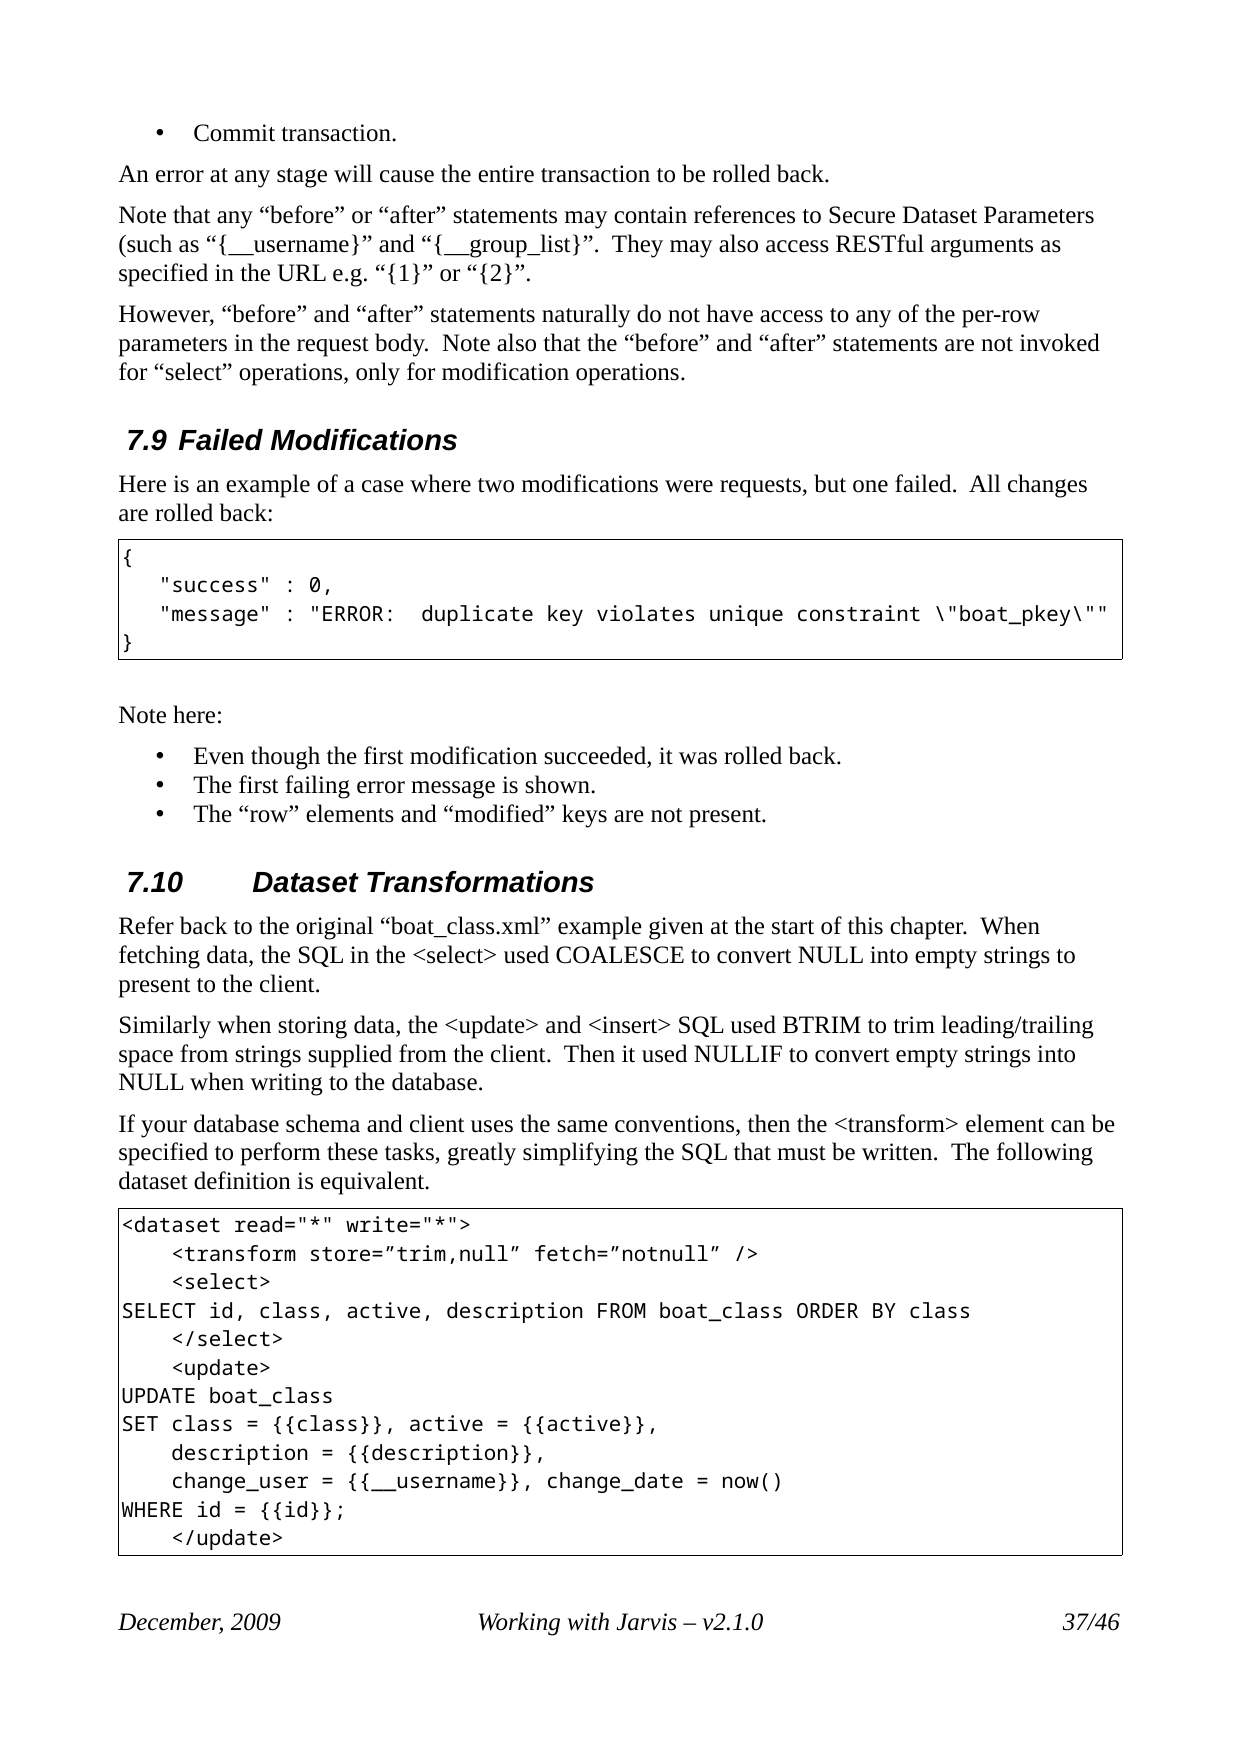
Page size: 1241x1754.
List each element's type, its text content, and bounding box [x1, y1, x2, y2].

list Commit transaction. [156, 118, 1122, 147]
text <select> [119, 1264, 1122, 1293]
text { [119, 540, 1122, 568]
text Note here: [118, 700, 1122, 729]
text description = {{description}}, [119, 1435, 1122, 1463]
text <dataset read="*" write="*"> [119, 1209, 1122, 1236]
text An error at any stage will cause the entire transaction to be rolled back. [118, 159, 1122, 188]
text <update> [119, 1350, 1122, 1378]
text WHERE id = {{id}}; [119, 1492, 1122, 1520]
text "message" : "ERROR: duplicate key violates unique constraint \"boat_pkey\"" [119, 596, 1122, 624]
text Note that any “before” or “after” statements may contain references to Secure Dataset Parameters (such as “{__username}” and “{__group_list}”. They may also access RESTful arguments as specified in the URL e.g. “{1}” or “{2}”. [118, 201, 1122, 287]
subtitle Failed Modifications [118, 423, 1122, 457]
text Similarly when storing data, the <update> and <insert> SQL used BTRIM to trim leading/trailing space from strings supplied from the client. Then it used NULLIF to convert empty strings into NULL when writing to the database. [118, 1010, 1122, 1096]
list Even though the first modification succeeded, it was rolled back. [156, 741, 1122, 770]
text </select> [119, 1321, 1122, 1350]
text "success" : 0, [119, 568, 1122, 596]
text SET class = {{class}}, active = {{active}}, [119, 1407, 1122, 1435]
text change_user = {{__username}}, change_date = now() [119, 1463, 1122, 1492]
text SELECT id, class, active, description FROM boat_class ORDER BY class [119, 1293, 1122, 1321]
text UPDATE boat_class [119, 1378, 1122, 1407]
subtitle Dataset Transformations [118, 865, 1122, 899]
list The “row” elements and “modified” keys are not present. [156, 799, 1122, 828]
text <transform store=”trim,null” fetch=”notnull” /> [119, 1236, 1122, 1264]
text Here is an example of a case where two modifications were requests, but one failed. All changes are rolled back: [118, 469, 1122, 527]
text However, “before” and “after” statements naturally do not have access to any of the per-row parameters in the request body. Note also that the “before” and “after” statements are not invoked for “select” operations, only for modification operations. [118, 299, 1122, 386]
text </update> [119, 1520, 1122, 1555]
text Refer back to the original “boat_class.xml” example given at the start of this chapter. When fetching data, the SQL in the <select> used COALESCE to convert NULL into empty strings to present to the client. [118, 911, 1122, 997]
list The first failing error message is shown. [156, 770, 1122, 799]
text If your database schema and client uses the same conventions, then the <transform> element can be specified to perform these tasks, greatly simplifying the SQL that must be written. The following dataset definition is equivalent. [118, 1109, 1122, 1195]
text } [119, 624, 1122, 659]
